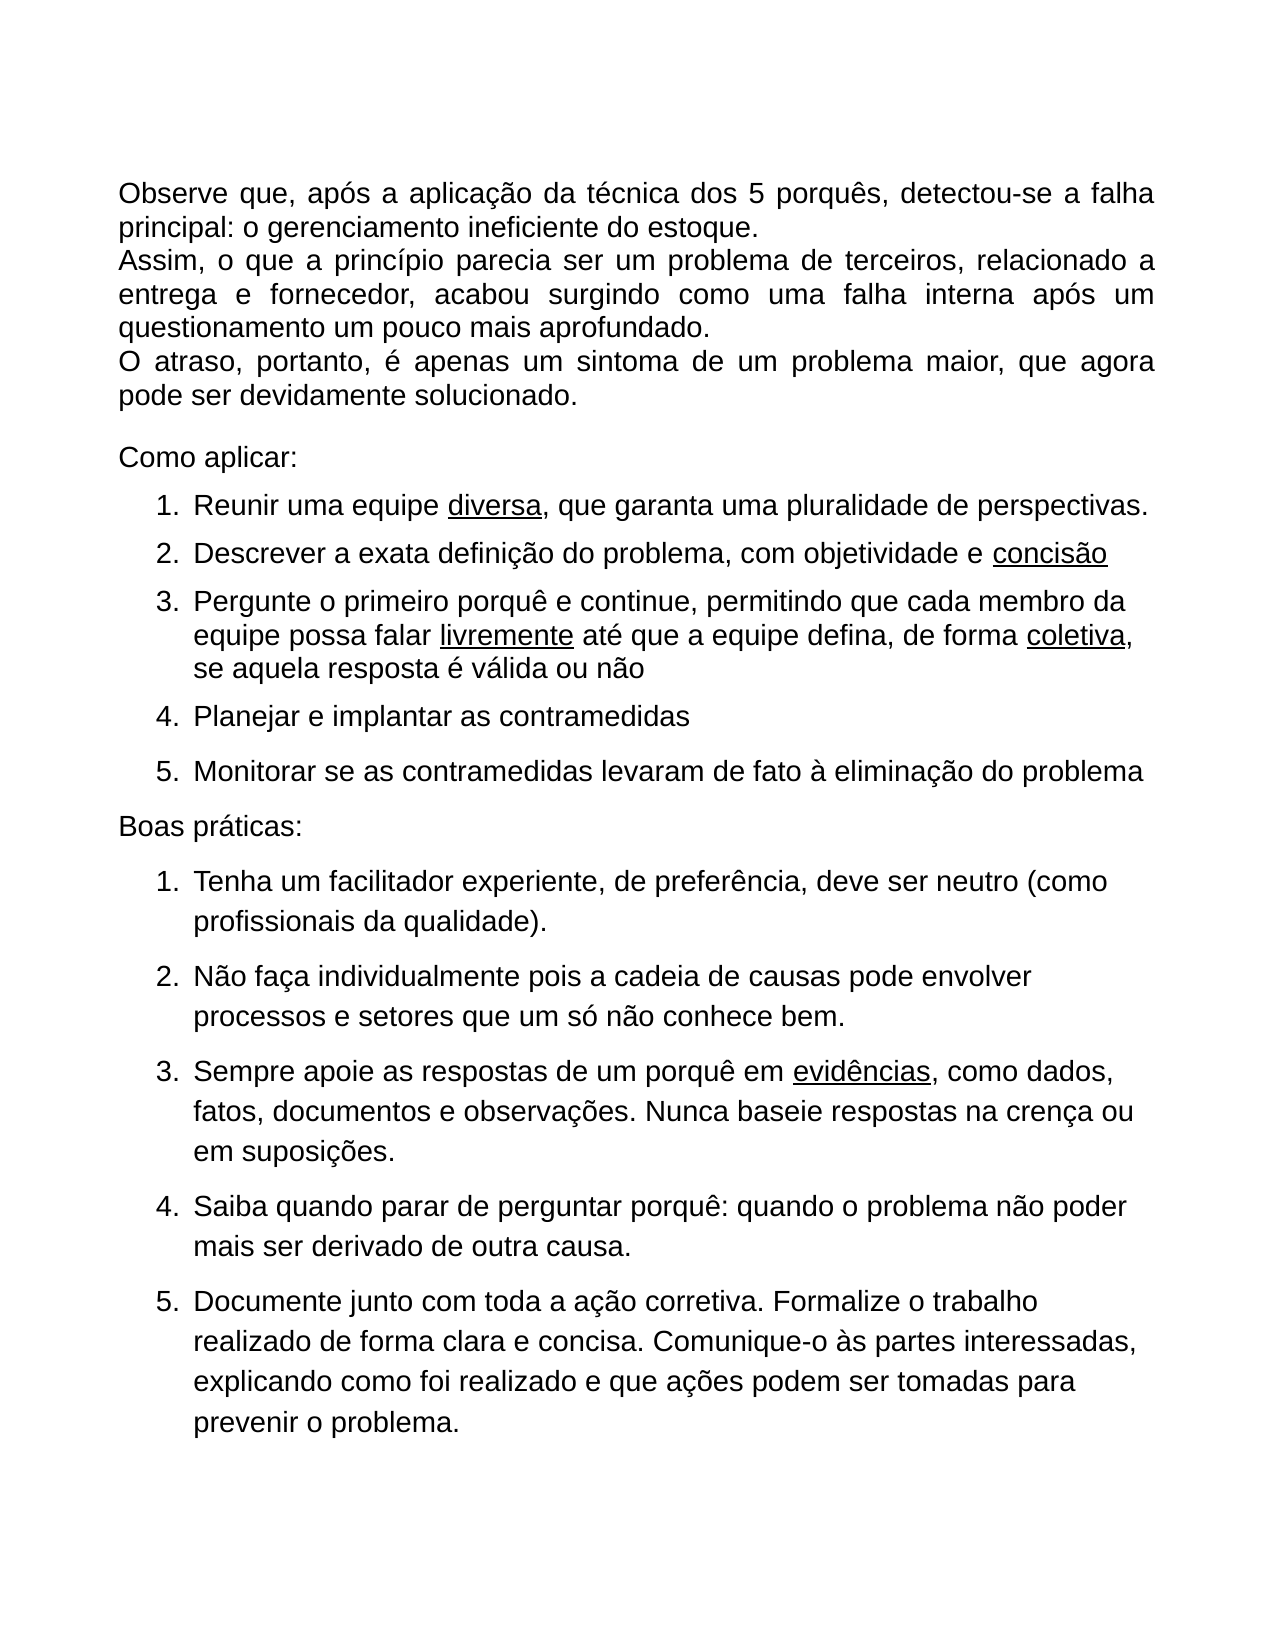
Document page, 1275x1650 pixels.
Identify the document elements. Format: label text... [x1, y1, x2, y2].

text Como aplicar: [118, 440, 1157, 473]
list Pergunte o primeiro porquê e continue, permitindo que cada membro da equipe possa falar livremente até que a equipe defina, de forma coletiva, se aquela resposta é válida ou não [156, 584, 1157, 685]
list Documente junto com toda a ação corretiva. Formalize o trabalho realizado de forma clara e concisa. Comunique-o às partes interessadas, explicando como foi realizado e que ações podem ser tomadas para prevenir o problema. [156, 1284, 1157, 1438]
text Assim, o que a princípio parecia ser um problema de terceiros, relacionado a entrega e fornecedor, acabou surgindo como uma falha interna após um questionamento um pouco mais aprofundado. [118, 243, 1157, 344]
list Reunir uma equipe diversa, que garanta uma pluralidade de perspectivas. [156, 488, 1157, 522]
list Saiba quando parar de perguntar porquê: quando o problema não poder mais ser derivado de outra causa. [156, 1189, 1157, 1263]
text Observe que, após a aplicação da técnica dos 5 porquês, detectou-se a falha principal: o gerenciamento ineficiente do estoque. [118, 176, 1157, 243]
text Boas práticas: [118, 809, 1157, 843]
list Não faça individualmente pois a cadeia de causas pode envolver processos e setores que um só não conhece bem. [156, 959, 1157, 1033]
list Tenha um facilitador experiente, de preferência, deve ser neutro (como profissionais da qualidade). [156, 864, 1157, 938]
text O atraso, portanto, é apenas um sintoma de um problema maior, que agora pode ser devidamente solucionado. [118, 344, 1157, 411]
list Descrever a exata definição do problema, com objetividade e concisão [156, 536, 1157, 570]
list Sempre apoie as respostas de um porquê em evidências, como dados, fatos, documentos e observações. Nunca baseie respostas na crença ou em suposições. [156, 1054, 1157, 1168]
list Planejar e implantar as contramedidas [156, 699, 1157, 733]
list Monitorar se as contramedidas levaram de fato à eliminação do problema [156, 754, 1157, 788]
